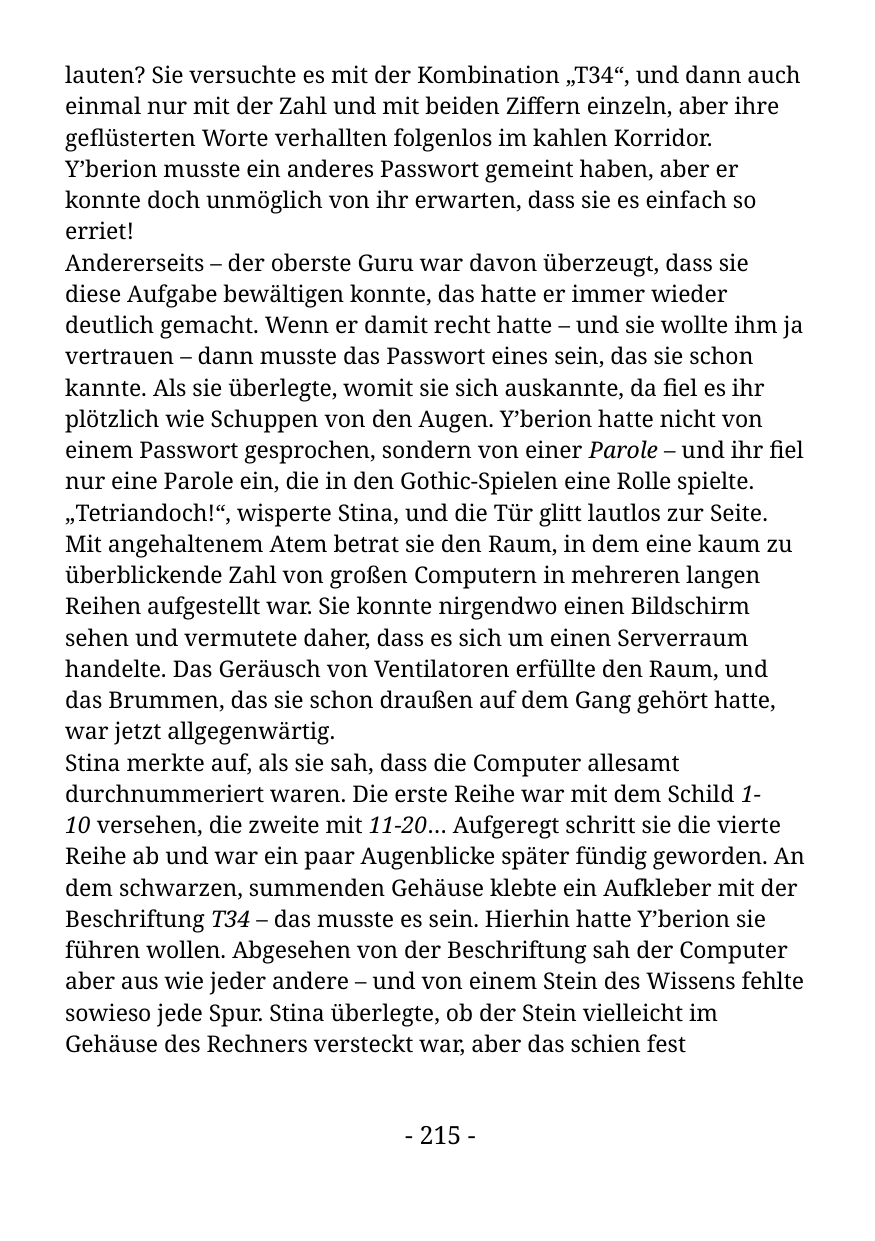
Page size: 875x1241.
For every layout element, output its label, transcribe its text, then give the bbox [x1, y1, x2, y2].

text lauten? Sie versuchte es mit der Kombination „T34“, und dann auch einmal nur mit der Zahl und mit beiden Ziffern einzeln, aber ihre geflüsterten Worte verhallten folgenlos im kahlen Korridor. Y’berion musste ein anderes Passwort gemeint haben, aber er konnte doch unmöglich von ihr erwarten, dass sie es einfach so erriet! Andererseits – der oberste Guru war davon überzeugt, dass sie diese Aufgabe bewältigen konnte, das hatte er immer wieder deutlich gemacht. Wenn er damit recht hatte – und sie wollte ihm ja vertrauen – dann musste das Passwort eines sein, das sie schon kannte. Als sie überlegte, womit sie sich auskannte, da fiel es ihr plötzlich wie Schuppen von den Augen. Y’berion hatte nicht von einem Passwort gesprochen, sondern von einer Parole – und ihr fiel nur eine Parole ein, die in den Gothic-Spielen eine Rolle spielte. „Tetriandoch!“, wisperte Stina, und die Tür glitt lautlos zur Seite. Mit angehaltenem Atem betrat sie den Raum, in dem eine kaum zu überblickende Zahl von großen Computern in mehreren langen Reihen aufgestellt war. Sie konnte nirgendwo einen Bildschirm sehen und vermutete daher, dass es sich um einen Serverraum handelte. Das Geräusch von Ventilatoren erfüllte den Raum, und das Brummen, das sie schon draußen auf dem Gang gehört hatte, war jetzt allgegenwärtig. Stina merkte auf, als sie sah, dass die Computer allesamt durchnummeriert waren. Die erste Reihe war mit dem Schild 1-10 versehen, die zweite mit 11-20… Aufgeregt schritt sie die vierte Reihe ab und war ein paar Augenblicke später fündig geworden. An dem schwarzen, summenden Gehäuse klebte ein Aufkleber mit der Beschriftung T34 – das musste es sein. Hierhin hatte Y’berion sie führen wollen. Abgesehen von der Beschriftung sah der Computer aber aus wie jeder andere – und von einem Stein des Wissens fehlte sowieso jede Spur. Stina überlegte, ob der Stein vielleicht im Gehäuse des Rechners versteckt war, aber das schien fest [65, 59, 809, 1059]
